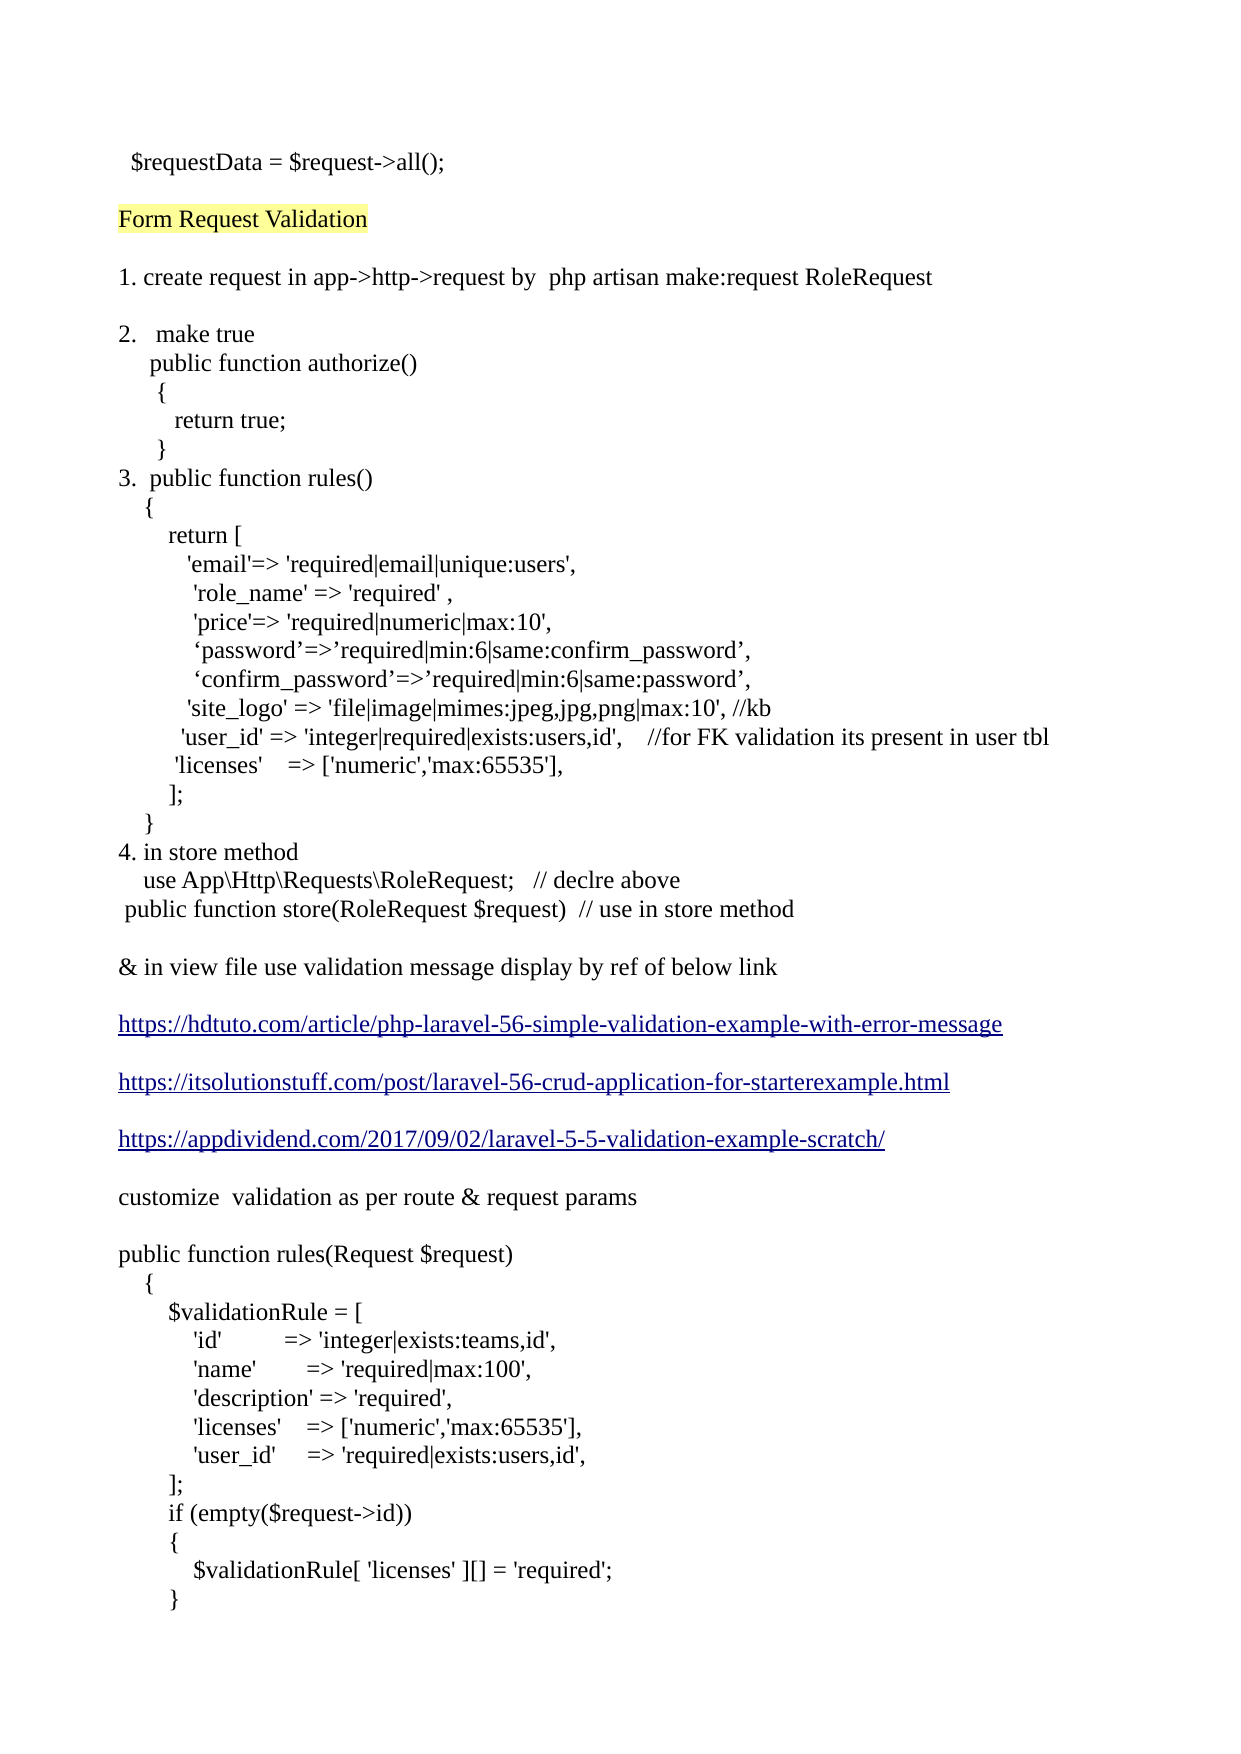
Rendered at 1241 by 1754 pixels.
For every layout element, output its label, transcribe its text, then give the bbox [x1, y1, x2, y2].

text public function store(RoleRequest $request) // use in store method [118, 894, 1122, 923]
text { [118, 492, 1122, 521]
text ]; [118, 779, 1122, 808]
text 'site_logo' => 'file|image|mimes:jpeg,jpg,png|max:10', //kb [118, 693, 1122, 722]
text https://appdividend.com/2017/09/02/laravel-5-5-validation-example-scratch/ [118, 1124, 1122, 1153]
text https://hdtuto.com/article/php-laravel-56-simple-validation-example-with-error-message [118, 1009, 1122, 1038]
text 'description' => 'required', [118, 1383, 1122, 1412]
text use App\Http\Requests\RoleRequest; // declre above [118, 866, 1122, 894]
text 'price'=> 'required|numeric|max:10', [118, 607, 1122, 636]
text ]; [118, 1469, 1122, 1498]
text } [118, 1584, 1122, 1613]
text & in view file use validation message display by ref of below link [118, 952, 1122, 981]
text { [118, 1268, 1122, 1297]
text return true; [118, 406, 1122, 434]
text 2. make true [118, 319, 1122, 348]
text { [118, 1527, 1122, 1556]
text 'id' => 'integer|exists:teams,id', [118, 1326, 1122, 1354]
text $requestData = $request->all(); [118, 147, 1122, 176]
text customize validation as per route & request params [118, 1182, 1122, 1211]
text https://itsolutionstuff.com/post/laravel-56-crud-application-for-starterexample.html [118, 1067, 1122, 1096]
text 1. create request in app->http->request by php artisan make:request RoleRequest [118, 262, 1122, 291]
text 'role_name' => 'required' , [118, 578, 1122, 607]
text ‘password’=>’required|min:6|same:confirm_password’, [118, 636, 1122, 664]
text } [118, 808, 1122, 837]
text $validationRule = [ [118, 1297, 1122, 1326]
text if (empty($request->id)) [118, 1498, 1122, 1527]
text 'licenses' => ['numeric','max:65535'], [118, 1412, 1122, 1441]
text 'user_id' => 'required|exists:users,id', [118, 1441, 1122, 1469]
text Form Request Validation [118, 204, 1122, 233]
text 4. in store method [118, 837, 1122, 866]
text 'licenses' => ['numeric','max:65535'], [118, 751, 1122, 779]
text 'email'=> 'required|email|unique:users', [118, 549, 1122, 578]
text 'user_id' => 'integer|required|exists:users,id', //for FK validation its present in user tbl [118, 722, 1122, 751]
text $validationRule[ 'licenses' ][] = 'required'; [118, 1556, 1122, 1584]
text } [118, 434, 1122, 463]
text public function rules(Request $request) [118, 1239, 1122, 1268]
text 3. public function rules() [118, 463, 1122, 492]
text ‘confirm_password’=>’required|min:6|same:password’, [118, 664, 1122, 693]
text { [118, 377, 1122, 406]
text 'name' => 'required|max:100', [118, 1354, 1122, 1383]
text public function authorize() [118, 348, 1122, 377]
text return [ [118, 521, 1122, 549]
